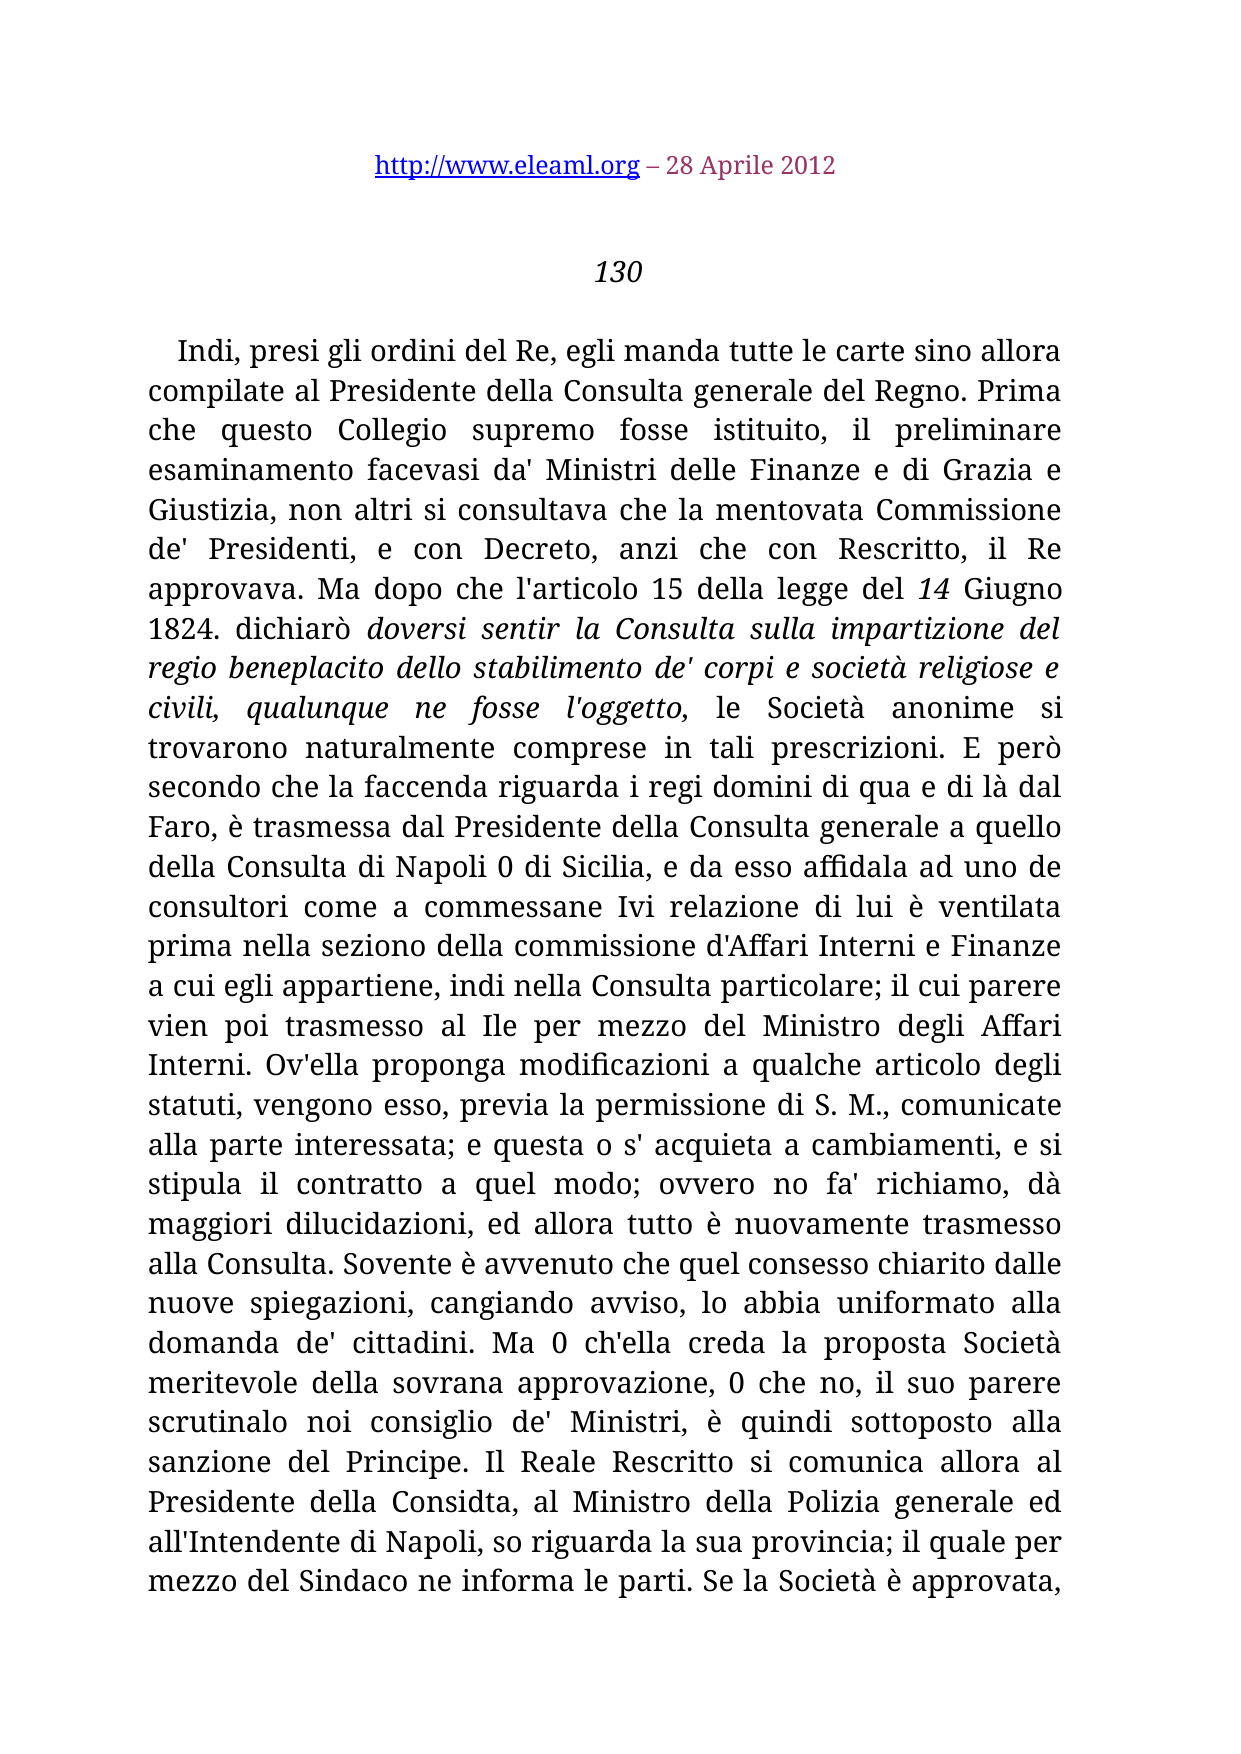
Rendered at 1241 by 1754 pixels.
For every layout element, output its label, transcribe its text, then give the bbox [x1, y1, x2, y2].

text Indi, presi gli ordini del Re, egli manda tutte le carte sino allora compilate al Presidente della Consulta generale del Regno. Prima che questo Collegio supremo fosse istituito, il preliminare esaminamento facevasi da' Ministri delle Finanze e di Grazia e Giustizia, non altri si consultava che la mentovata Commissione de' Presidenti, e con Decreto, anzi che con Rescritto, il Re approvava. Ma dopo che l'articolo 15 della legge del 14 Giugno 1824. dichiarò doversi sentir la Consulta sulla impartizione del regio beneplacito dello stabilimento de' corpi e società religiose e civili, qualunque ne fosse l'oggetto, le Società anonime si trovarono naturalmente comprese in tali prescrizioni. E però secondo che la faccenda riguarda i regi domini di qua e di là dal Faro, è trasmessa dal Presidente della Consulta generale a quello della Consulta di Napoli 0 di Sicilia, e da esso affidala ad uno de consultori come a commessane Ivi relazione di lui è ventilata prima nella seziono della commissione d'Affari Interni e Finanze a cui egli appartiene, indi nella Consulta particolare; il cui parere vien poi trasmesso al Ile per mezzo del Ministro degli Affari Interni. Ov'ella proponga modificazioni a qualche articolo degli statuti, vengono esso, previa la permissione di S. M., comunicate alla parte interessata; e questa o s' acquieta a cambiamenti, e si stipula il contratto a quel modo; ovvero no fa' richiamo, dà maggiori dilucidazioni, ed allora tutto è nuovamente trasmesso alla Consulta. Sovente è avvenuto che quel consesso chiarito dalle nuove spiegazioni, cangiando avviso, lo abbia uniformato alla domanda de' cittadini. Ma 0 ch'ella creda la proposta Società meritevole della sovrana approvazione, 0 che no, il suo parere scrutinalo noi consiglio de' Ministri, è quindi sottoposto alla sanzione del Principe. Il Reale Rescritto si comunica allora al Presidente della Considta, al Ministro della Polizia generale ed all'Intendente di Napoli, so riguarda la sua provincia; il quale per mezzo del Sindaco ne informa le parti. Se la Società è approvata, [148, 330, 1063, 1600]
text 130 [148, 251, 1063, 291]
